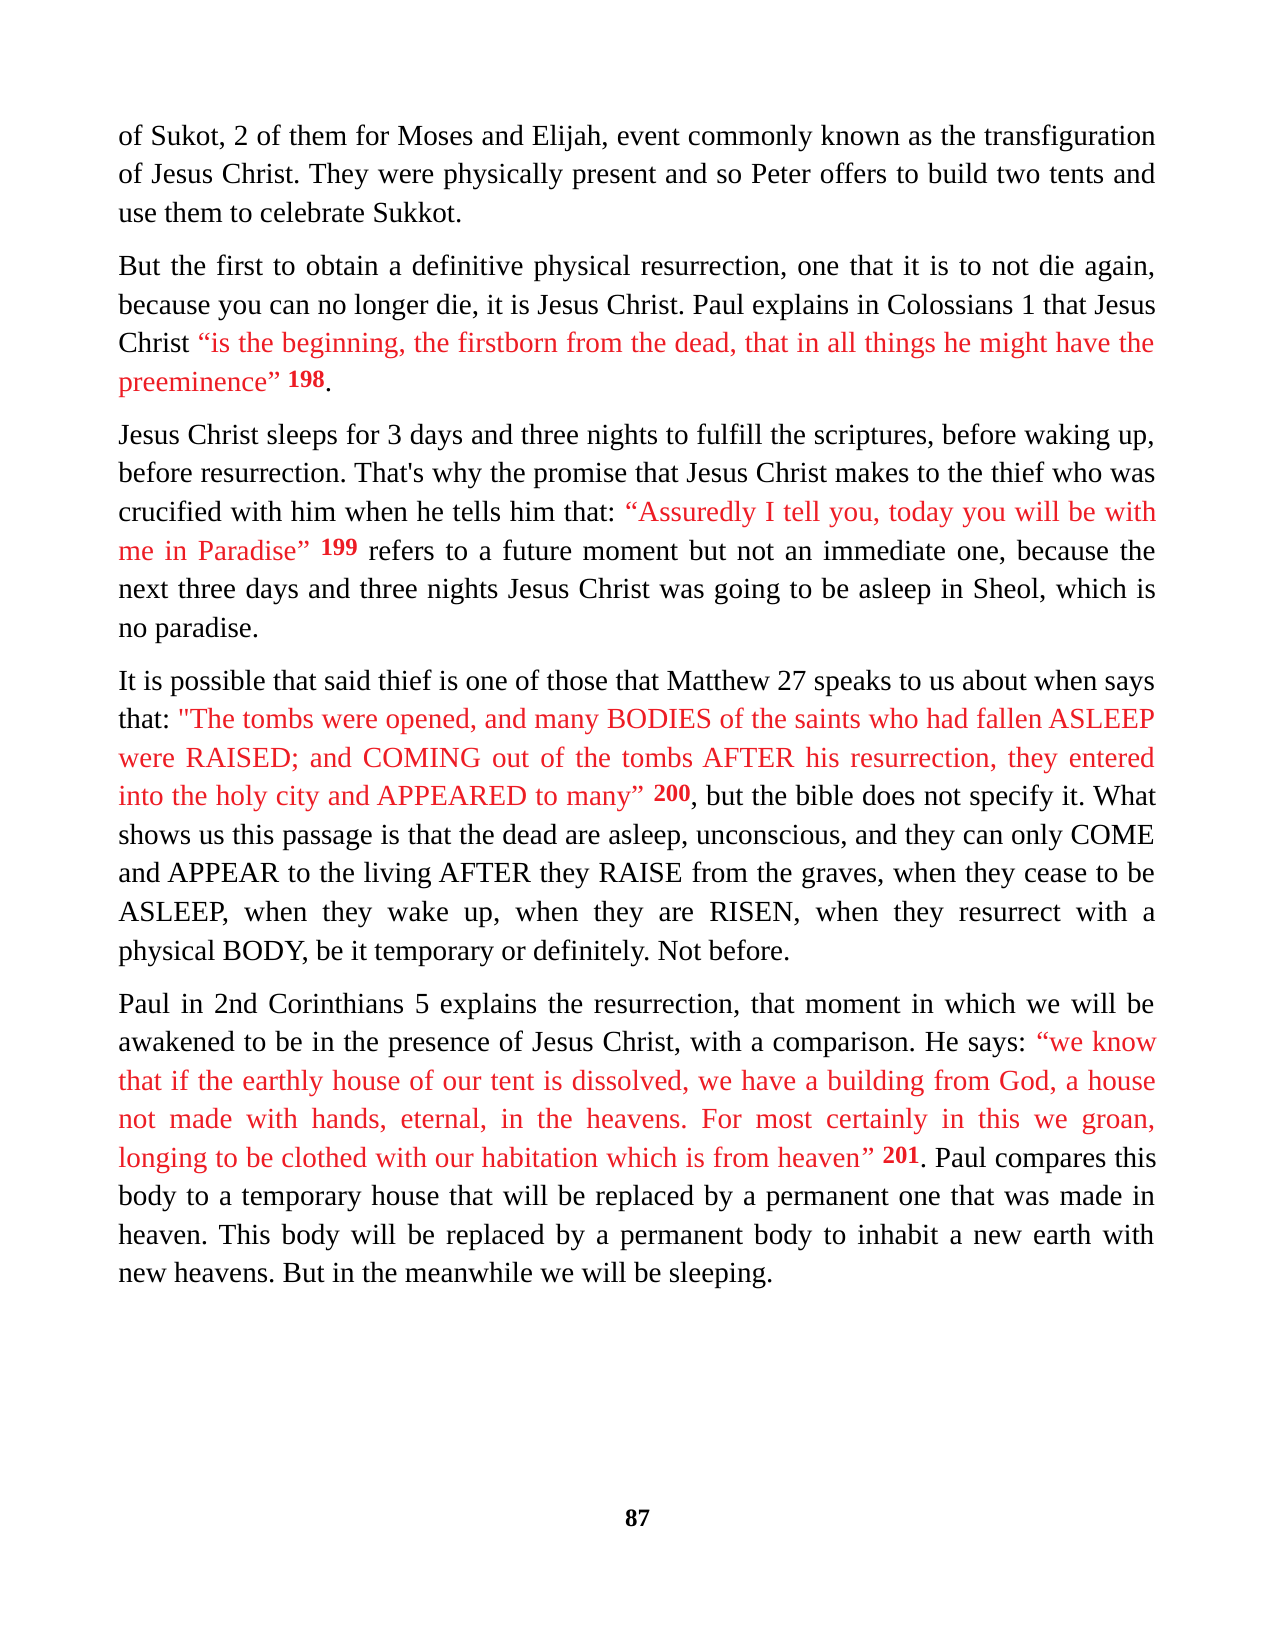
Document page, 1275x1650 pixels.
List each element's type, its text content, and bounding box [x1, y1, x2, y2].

text Jesus Christ sleeps for 3 days and three nights to fulfill the scriptures, before waking up, before resurrection. That's why the promise that Jesus Christ makes to the thief who was crucified with him when he tells him that: “Assuredly I tell you, today you will be with me in Paradise” refers to a future moment but not an immediate one, because the next three days and three nights Jesus Christ was going to be asleep in Sheol, which is no paradise. [118, 417, 1157, 643]
text It is possible that said thief is one of those that Matthew 27 speaks to us about when says that: "The tombs were opened, and many BODIES of the saints who had fallen ASLEEP were RAISED; and COMING out of the tombs AFTER his resurrection, they entered into the holy city and APPEARED to many” , but the bible does not specify it. What shows us this passage is that the dead are asleep, unconscious, and they can only COME and APPEAR to the living AFTER they RAISE from the graves, when they cease to be ASLEEP, when they wake up, when they are RISEN, when they resurrect with a physical BODY, be it temporary or definitely. Not before. [118, 663, 1157, 966]
text But the first to obtain a definitive physical resurrection, one that it is to not die again, because you can no longer die, it is Jesus Christ. Paul explains in Colossians 1 that Jesus Christ “is the beginning, the firstborn from the dead, that in all things he might have the preeminence” . [118, 248, 1157, 397]
text Paul in 2nd Corinthians 5 explains the resurrection, that moment in which we will be awakened to be in the presence of Jesus Christ, with a comparison. He says: “we know that if the earthly house of our tent is dissolved, we have a building from God, a house not made with hands, eternal, in the heavens. For most certainly in this we groan, longing to be clothed with our habitation which is from heaven” . Paul compares this body to a temporary house that will be replaced by a permanent one that was made in heaven. This body will be replaced by a permanent body to inhabit a new earth with new heavens. But in the meanwhile we will be sleeping. [118, 986, 1157, 1289]
text of Sukot, 2 of them for Moses and Elijah, event commonly known as the transfiguration of Jesus Christ. They were physically present and so Peter offers to build two tents and use them to celebrate Sukkot. [118, 118, 1157, 229]
